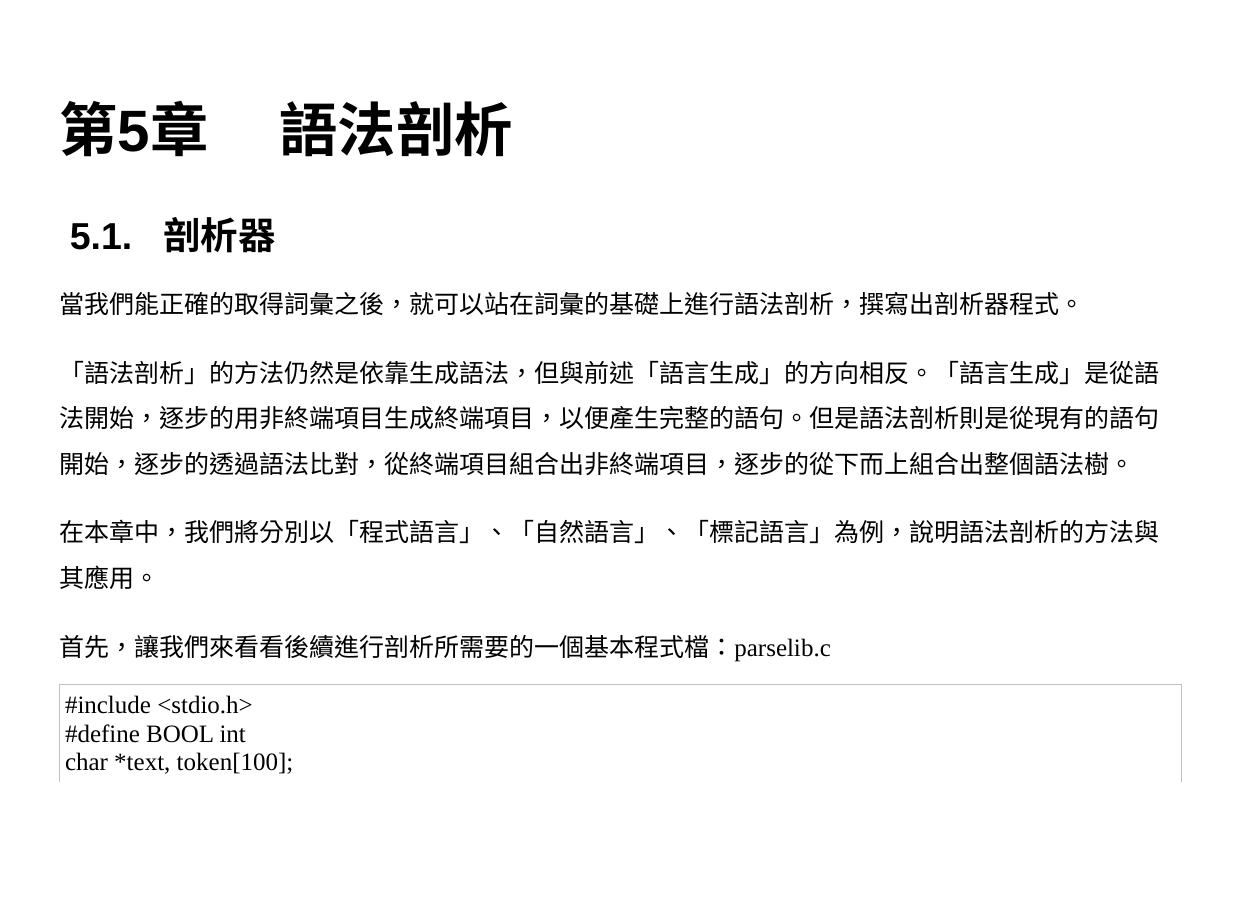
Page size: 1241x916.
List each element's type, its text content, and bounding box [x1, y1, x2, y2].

text 首先，讓我們來看看後續進行剖析所需要的一個基本程式檔：parselib.c [59, 627, 1181, 663]
subtitle 剖析器 [59, 206, 1181, 260]
text 在本章中，我們將分別以「程式語言」、「自然語言」、「標記語言」為例，說明語法剖析的方法與其應用。 [59, 513, 1181, 594]
text 「語法剖析」的方法仍然是依靠生成語法，但與前述「語言生成」的方向相反。「語言生成」是從語法開始，逐步的用非終端項目生成終端項目，以便產生完整的語句。但是語法剖析則是從現有的語句開始，逐步的透過語法比對，從終端項目組合出非終端項目，逐步的從下而上組合出整個語法樹。 [59, 353, 1181, 480]
text 當我們能正確的取得詞彙之後，就可以站在詞彙的基礎上進行語法剖析，撰寫出剖析器程式。 [59, 284, 1181, 321]
table_header #include <stdio.h> #define BOOL int char *text, token[100]; [60, 685, 1181, 782]
subtitle 語法剖析 [59, 84, 1181, 168]
